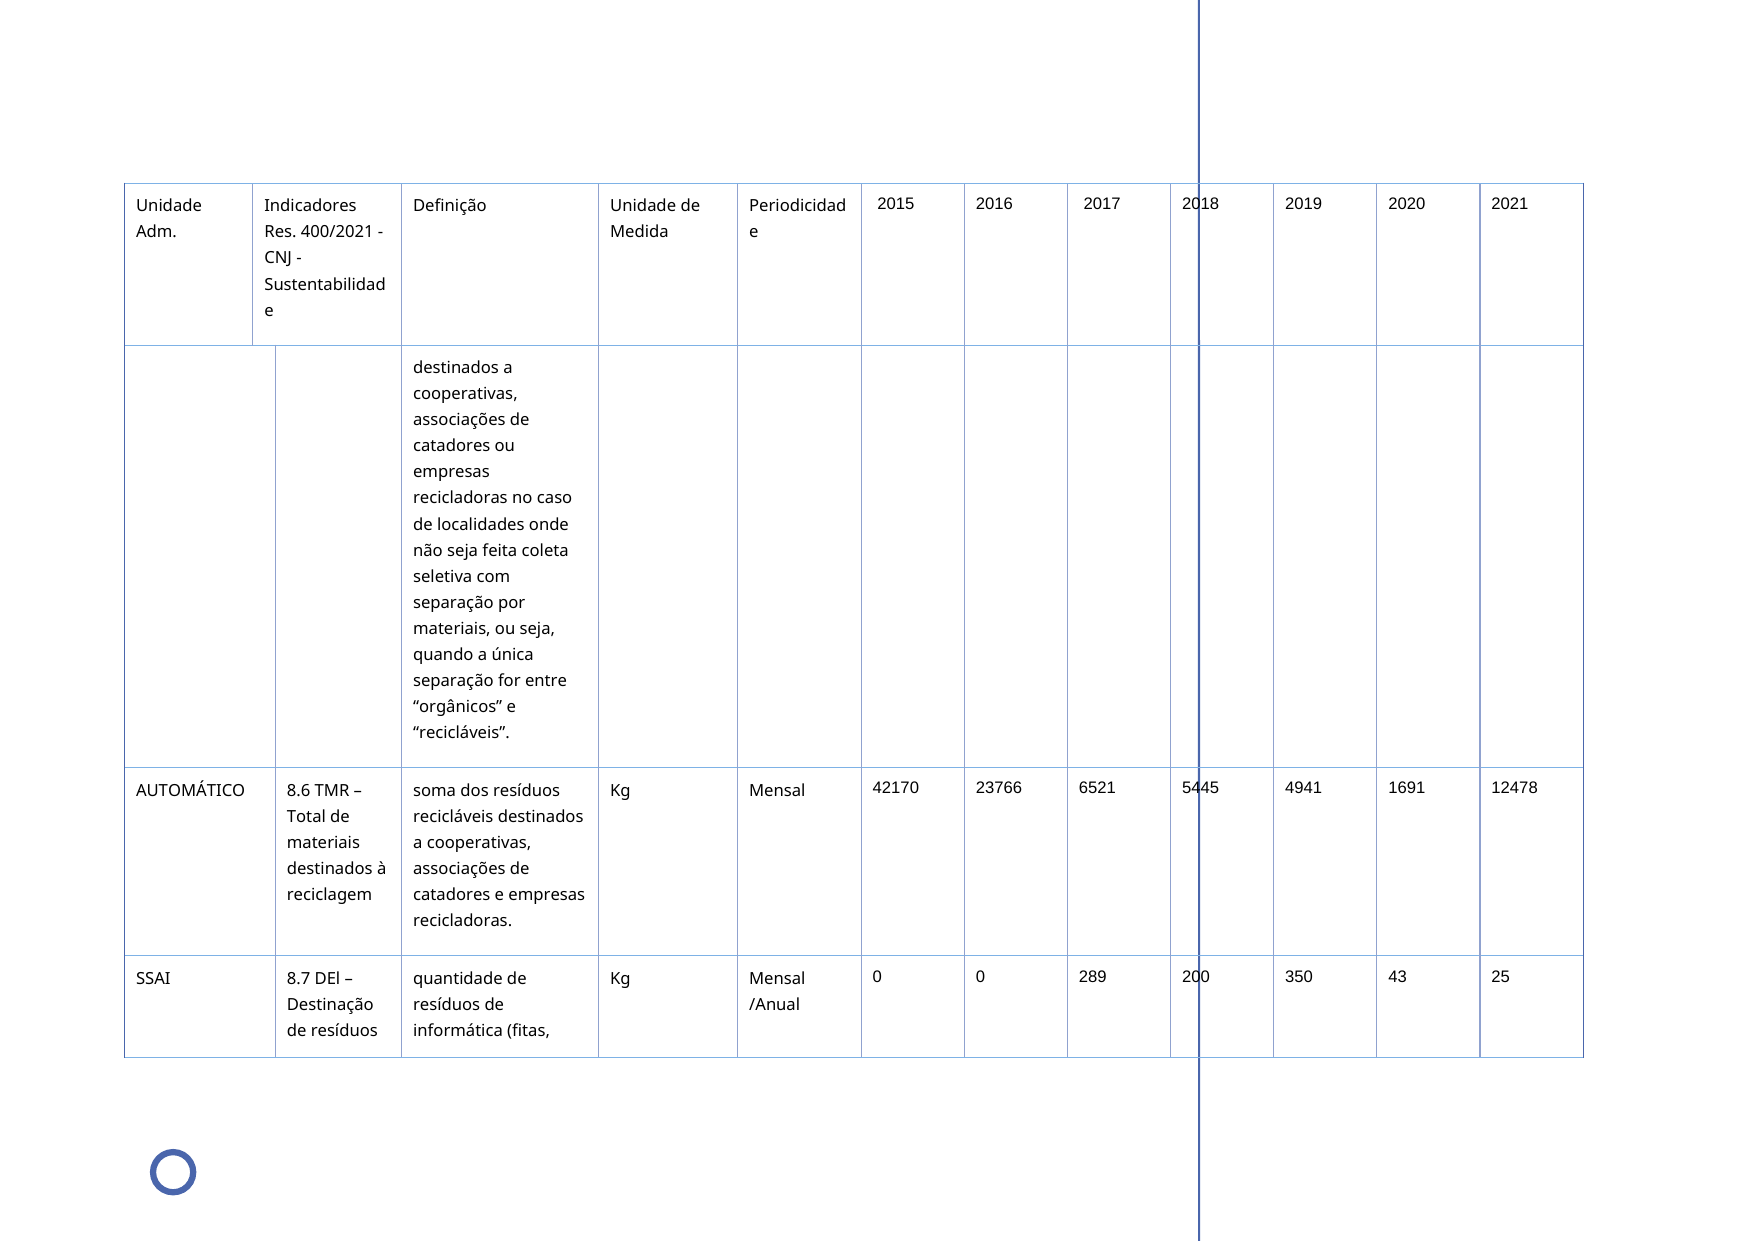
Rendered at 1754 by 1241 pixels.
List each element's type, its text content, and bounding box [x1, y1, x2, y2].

table_cell [276, 346, 401, 767]
table_header 2019 [1274, 184, 1376, 344]
table_cell 0 [965, 956, 1067, 1057]
table_header Periodicidade [738, 184, 861, 344]
table_cell destinados a cooperativas, associações de catadores ou empresas recicladoras no caso de localidades onde não seja feita coleta seletiva com separação por materiais, ou seja, quando a única separação for entre “orgânicos” e “recicláveis”. [402, 346, 598, 767]
table_cell soma dos resíduos recicláveis destinados a cooperativas, associações de catadores e empresas recicladoras. [402, 768, 598, 955]
table_cell quantidade de resíduos de informática (fitas, [402, 956, 598, 1057]
table_cell 1691 [1377, 768, 1479, 955]
table_cell Mensal [738, 768, 861, 955]
table_cell 289 [1068, 956, 1170, 1057]
table_cell AUTOMÁTICO [125, 768, 275, 955]
table_cell [599, 346, 737, 767]
table_cell Mensal /Anual [738, 956, 861, 1057]
table_header 2016 [965, 184, 1067, 344]
table_cell [1171, 346, 1273, 767]
table_header Unidade Adm. [125, 184, 252, 344]
table_cell 6521 [1068, 768, 1170, 955]
table_cell 25 [1481, 956, 1583, 1057]
table_cell 0 [862, 956, 964, 1057]
table_header 2020 [1377, 184, 1479, 344]
table_cell 5445 [1171, 768, 1273, 955]
table_cell 350 [1274, 956, 1376, 1057]
table_cell 42170 [862, 768, 964, 955]
table_cell 8.6 TMR – Total de materiais destinados à reciclagem [276, 768, 401, 955]
table_cell [125, 346, 275, 767]
table_header 2015 [862, 184, 964, 344]
table_cell 43 [1377, 956, 1479, 1057]
table_cell 8.7 DEl – Destinação de resíduos [276, 956, 401, 1057]
table_cell 23766 [965, 768, 1067, 955]
table_header 2017 [1068, 184, 1170, 344]
table_cell [1481, 346, 1583, 767]
table_cell SSAI [125, 956, 275, 1057]
table_cell [1274, 346, 1376, 767]
table_cell [1377, 346, 1479, 767]
table_cell [862, 346, 964, 767]
table_cell Kg [599, 768, 737, 955]
table_header 2021 [1481, 184, 1583, 344]
table_cell [965, 346, 1067, 767]
table_header Definição [402, 184, 598, 344]
table_cell [1068, 346, 1170, 767]
table_header Unidade de Medida [599, 184, 737, 344]
table_header 2018 [1171, 184, 1273, 344]
table_cell Kg [599, 956, 737, 1057]
table_cell 200 [1171, 956, 1273, 1057]
table_header Indicadores Res. 400/2021 - CNJ - Sustentabilidade [253, 184, 401, 344]
table_cell [738, 346, 861, 767]
table_cell 4941 [1274, 768, 1376, 955]
table_cell 12478 [1481, 768, 1583, 955]
